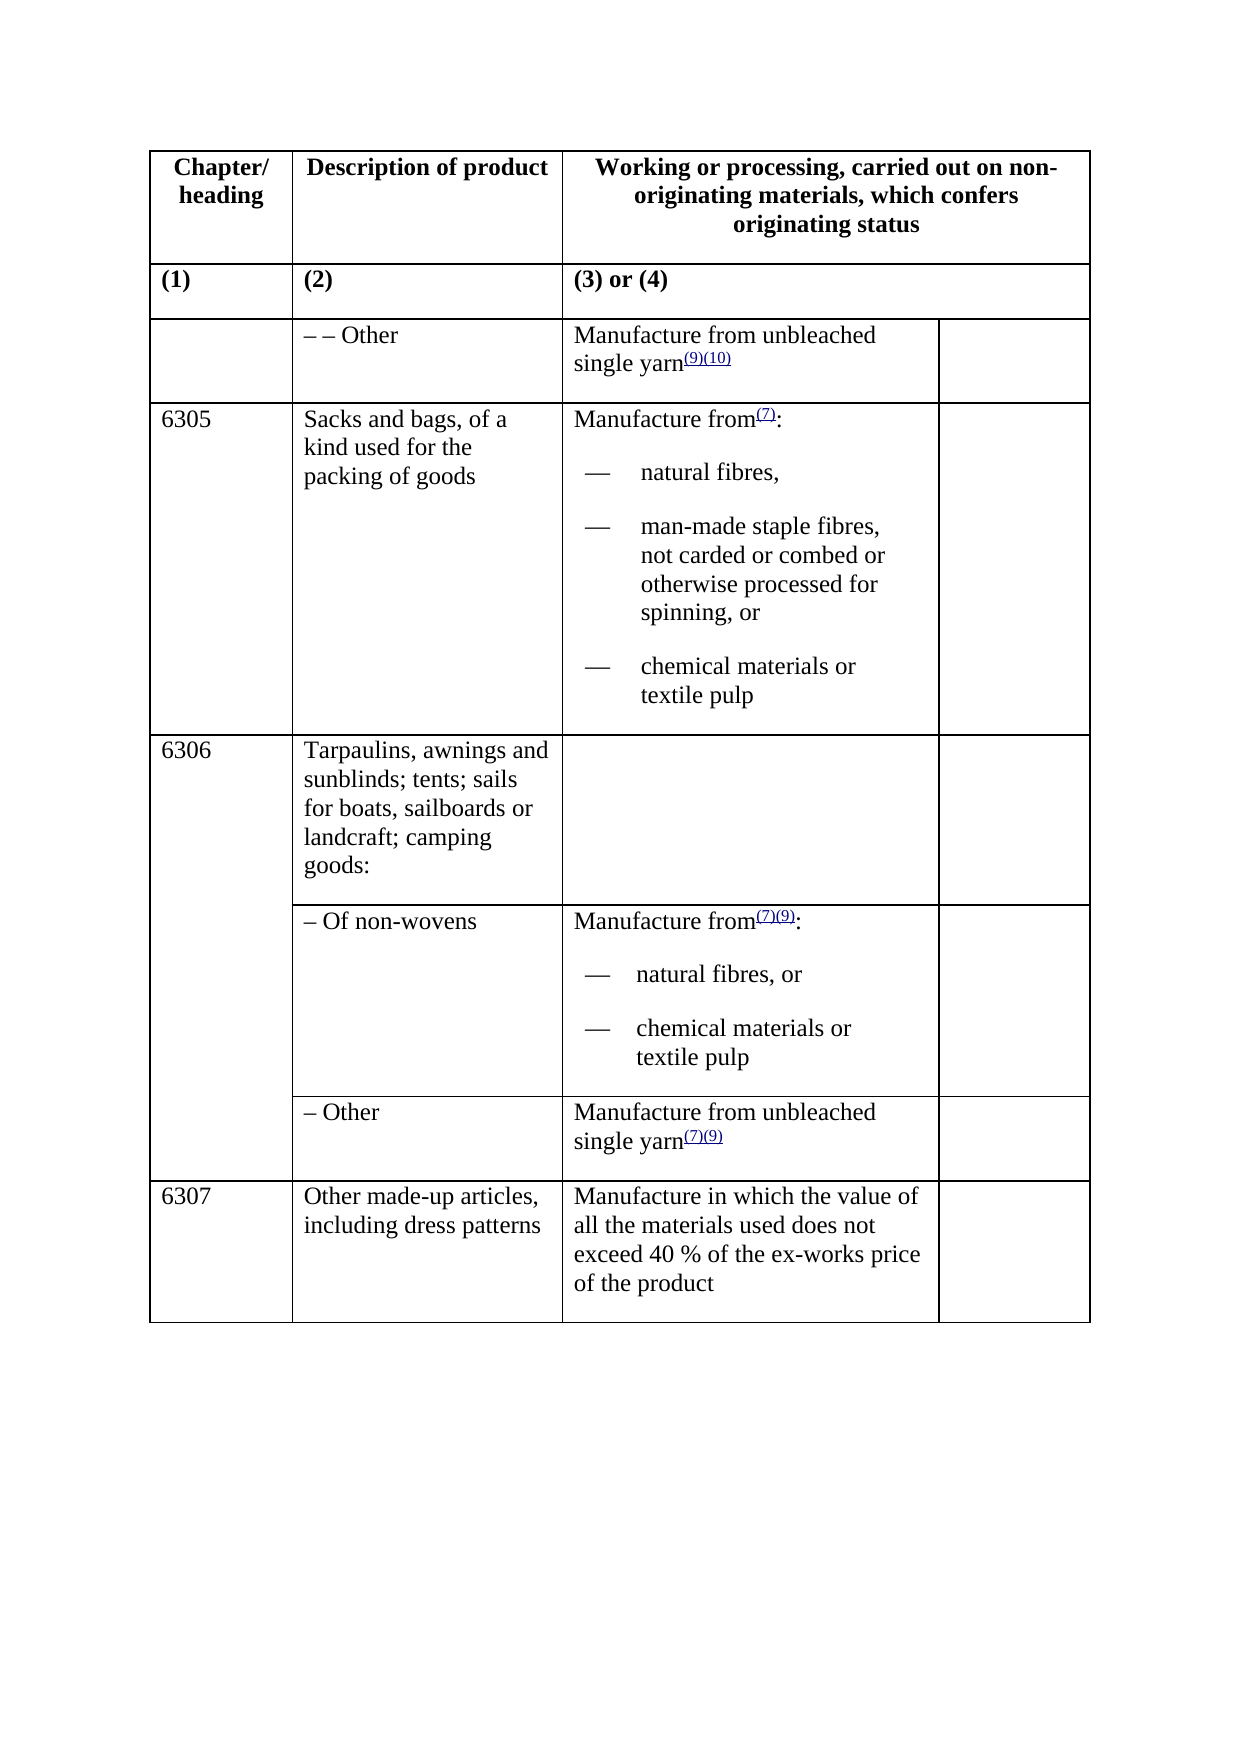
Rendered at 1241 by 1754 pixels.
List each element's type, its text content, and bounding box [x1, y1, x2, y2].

table_cell — [574, 651, 629, 734]
table_cell [940, 320, 1089, 402]
table_cell Manufacture from(7): [563, 404, 938, 734]
table_cell (1) [151, 265, 292, 318]
table_cell [940, 1182, 1089, 1321]
table_cell Other made-up articles, including dress patterns [293, 1182, 562, 1321]
table_header natural fibres, [629, 458, 928, 511]
table_cell 6307 [151, 1182, 292, 1321]
table_cell [940, 1097, 1089, 1180]
table_cell — [574, 511, 629, 651]
table_cell [940, 906, 1089, 1096]
table_cell [940, 404, 1089, 734]
table_cell man-made staple fibres, not carded or combed or otherwise processed for spinning, or [629, 511, 928, 651]
table_cell 6306 [151, 736, 292, 904]
table_cell Manufacture from unbleached single yarn(7)(9) [563, 1097, 938, 1180]
table_header Chapter/ heading [151, 152, 292, 263]
table_header natural fibres, or [625, 960, 928, 1013]
table_cell (2) [293, 265, 562, 318]
table_cell (3) or (4) [563, 265, 1089, 318]
table_cell [563, 736, 938, 904]
table_cell Manufacture from(7)(9): [563, 906, 938, 1096]
table_cell Sacks and bags, of a kind used for the packing of goods [293, 404, 562, 734]
table_cell – Of non-wovens [293, 906, 562, 1096]
table_cell chemical materials or textile pulp [625, 1013, 928, 1096]
table_cell Manufacture from unbleached single yarn(9)(10) [563, 320, 938, 402]
table_header — [574, 458, 629, 511]
table_cell – – Other [293, 320, 562, 402]
table_header Description of product [293, 152, 562, 263]
table_cell 6305 [151, 404, 292, 734]
table_cell [151, 1096, 292, 1180]
table_cell Manufacture in which the value of all the materials used does not exceed 40 % of the ex-works price of the product [563, 1182, 938, 1321]
table_cell chemical materials or textile pulp [629, 651, 928, 734]
table_cell – Other [293, 1097, 562, 1180]
table_cell — [574, 1013, 625, 1096]
table_header — [574, 960, 625, 1013]
table_cell [151, 904, 292, 1096]
table_cell Tarpaulins, awnings and sunblinds; tents; sails for boats, sailboards or landcraft; camping goods: [293, 736, 562, 904]
table_cell [940, 736, 1089, 904]
table_header Working or processing, carried out on non-originating materials, which confers originating status [563, 152, 1089, 263]
table_cell [151, 320, 292, 402]
